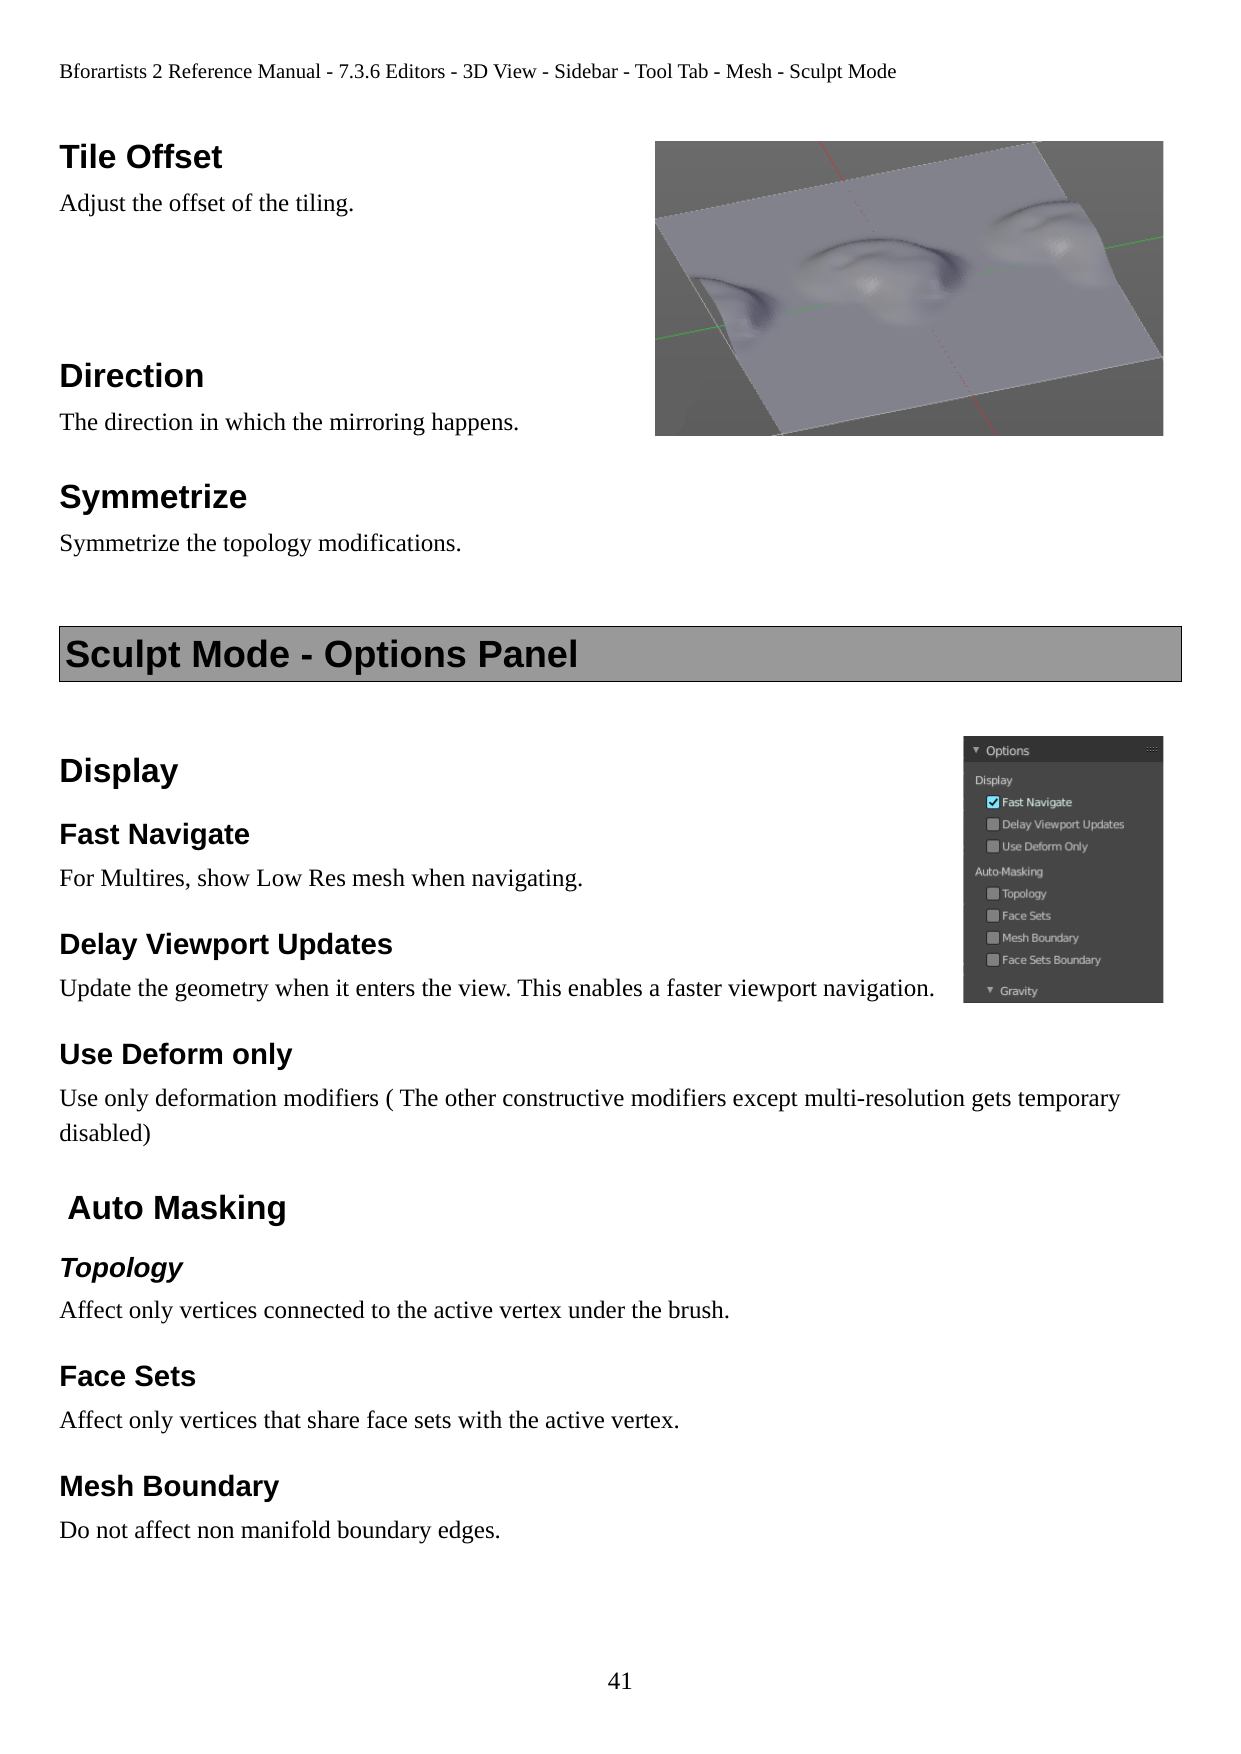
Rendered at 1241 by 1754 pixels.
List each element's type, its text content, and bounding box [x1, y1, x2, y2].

table_header Sculpt Mode - Options Panel [60, 627, 1181, 681]
text Affect only vertices that share face sets with the active vertex. [59, 1405, 1181, 1434]
subtitle Use Deform only [59, 1037, 1181, 1071]
text Do not affect non manifold boundary edges. [59, 1515, 1181, 1544]
text For Multires, show Low Res mesh when navigating. [59, 863, 963, 892]
text Affect only vertices connected to the active vertex under the brush. [59, 1296, 1181, 1324]
picture [655, 141, 1164, 436]
text Update the geometry when it enters the view. This enables a faster viewport navigation. [59, 973, 963, 1002]
subtitle Symmetrize [59, 477, 1181, 516]
subtitle [1164, 751, 1181, 790]
subtitle Fast Navigate [59, 817, 963, 851]
subtitle Mesh Boundary [59, 1469, 1181, 1503]
subtitle [1164, 356, 1181, 394]
subtitle Face Sets [59, 1359, 1181, 1393]
subtitle Tile Offset [59, 137, 1181, 175]
picture [963, 736, 1164, 1003]
text Use only deformation modifiers ( The other constructive modifiers except multi-resolution gets temporary disabled) [59, 1083, 1181, 1146]
text The direction in which the mirroring happens. [59, 407, 655, 436]
subtitle [1164, 817, 1181, 851]
subtitle Topology [59, 1251, 1181, 1283]
subtitle [1164, 927, 1181, 961]
text Symmetrize the topology modifications. [59, 528, 1181, 557]
subtitle Delay Viewport Updates [59, 927, 963, 961]
text Adjust the offset of the tiling. [59, 188, 655, 217]
subtitle Auto Masking [59, 1187, 1181, 1226]
subtitle Display [59, 751, 963, 790]
subtitle Direction [59, 356, 655, 394]
